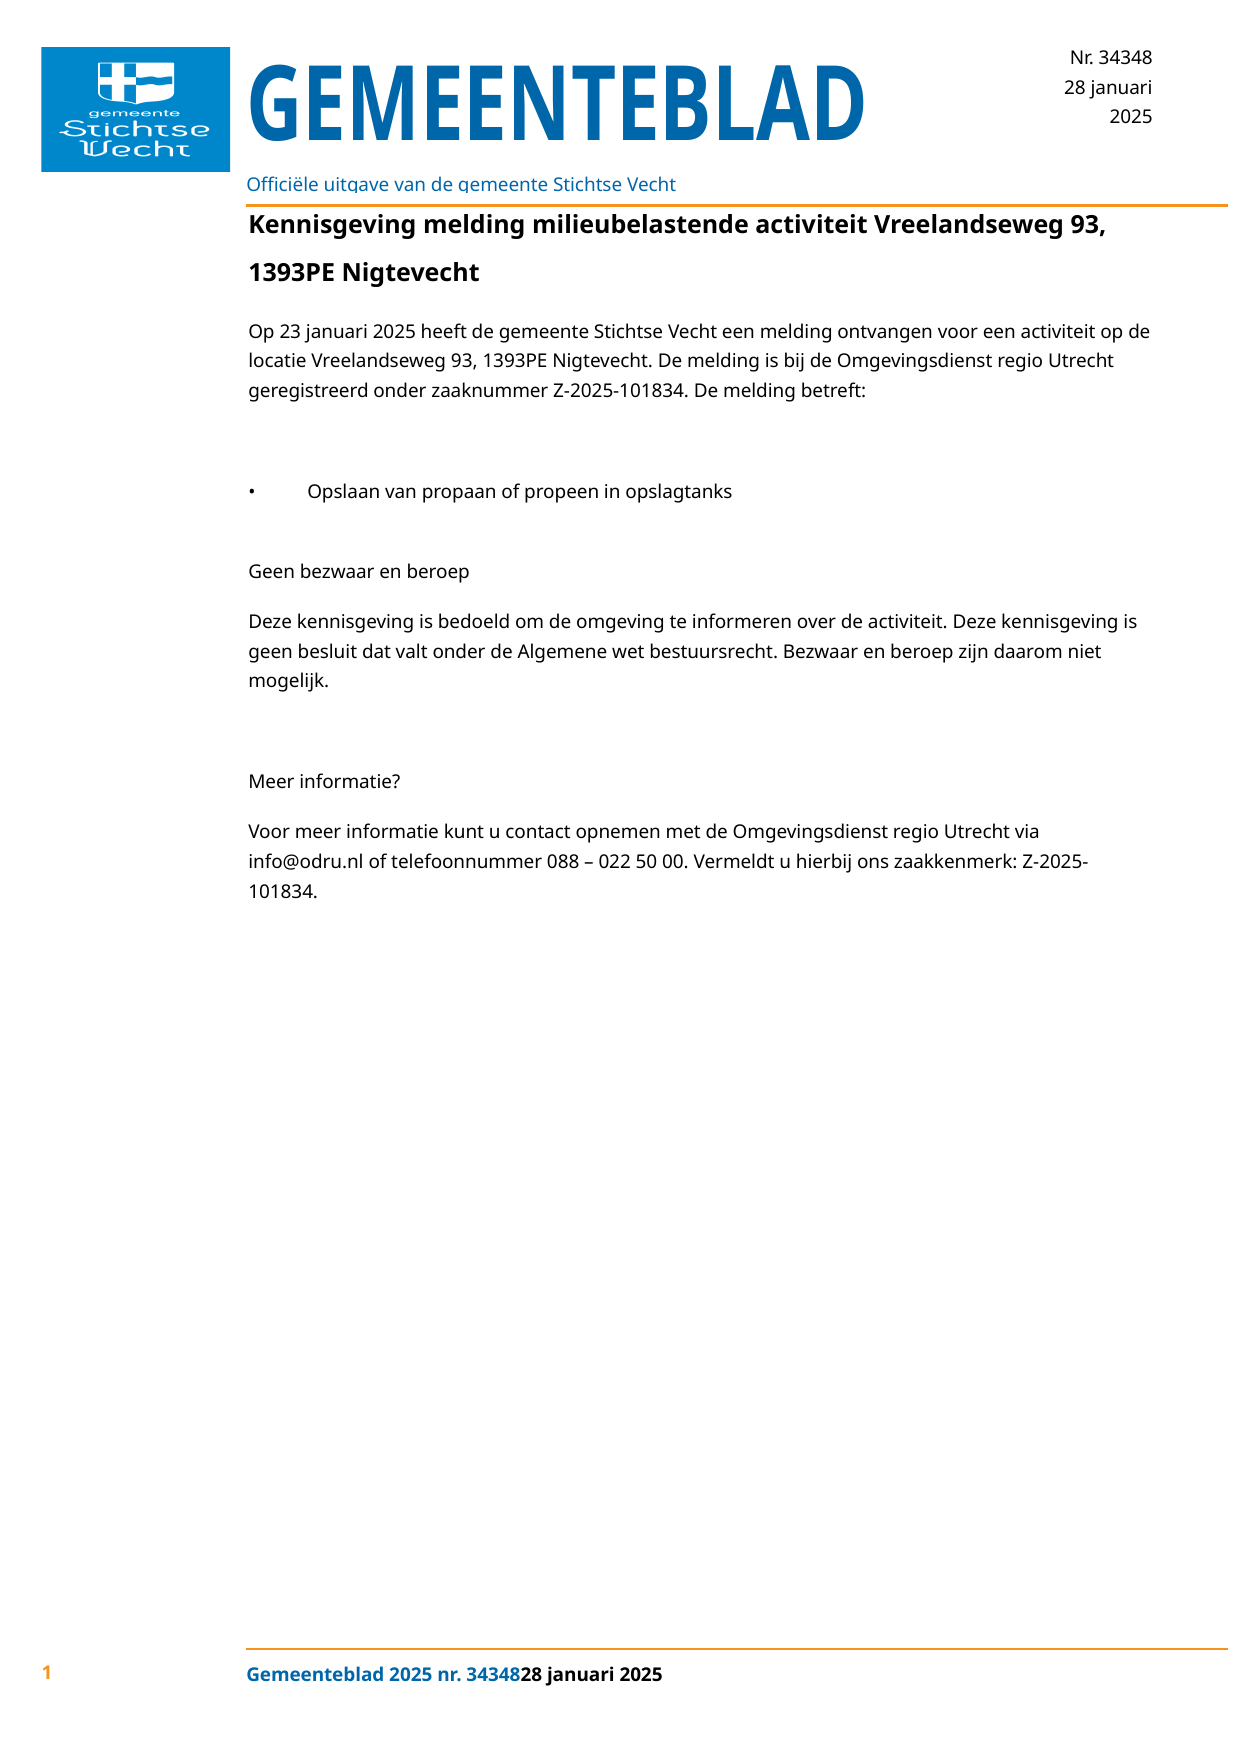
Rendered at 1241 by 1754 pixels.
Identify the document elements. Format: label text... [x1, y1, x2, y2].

text Deze kennisgeving is bedoeld om de omgeving te informeren over de activiteit. Deze kennisgeving is geen besluit dat valt onder de Algemene wet bestuursrecht. Bezwaar en beroep zijn daarom niet mogelijk. [248, 608, 1152, 693]
text Geen bezwaar en beroep [248, 558, 1152, 584]
picture [137, 63, 174, 103]
picture [99, 63, 135, 101]
list Opslaan van propaan of propeen in opslagtanks [248, 478, 1152, 504]
text Voor meer informatie kunt u contact opnemen met de Omgevingsdienst regio Utrecht via info@odru.nl of telefoonnummer 088 – 022 50 00. Vermeldt u hierbij ons zaakkenmerk: Z-2025-101834. [248, 819, 1152, 904]
text Op 23 januari 2025 heeft de gemeente Stichtse Vecht een melding ontvangen voor een activiteit op de locatie Vreelandseweg 93, 1393PE Nigtevecht. De melding is bij de Omgevingsdienst regio Utrecht geregistreerd onder zaaknummer Z-2025-101834. De melding betreft: [248, 318, 1152, 403]
text Meer informatie? [248, 768, 1152, 794]
text Kennisgeving melding milieubelastende activiteit Vreelandseweg 93, 1393PE Nigtevecht [248, 207, 1152, 288]
